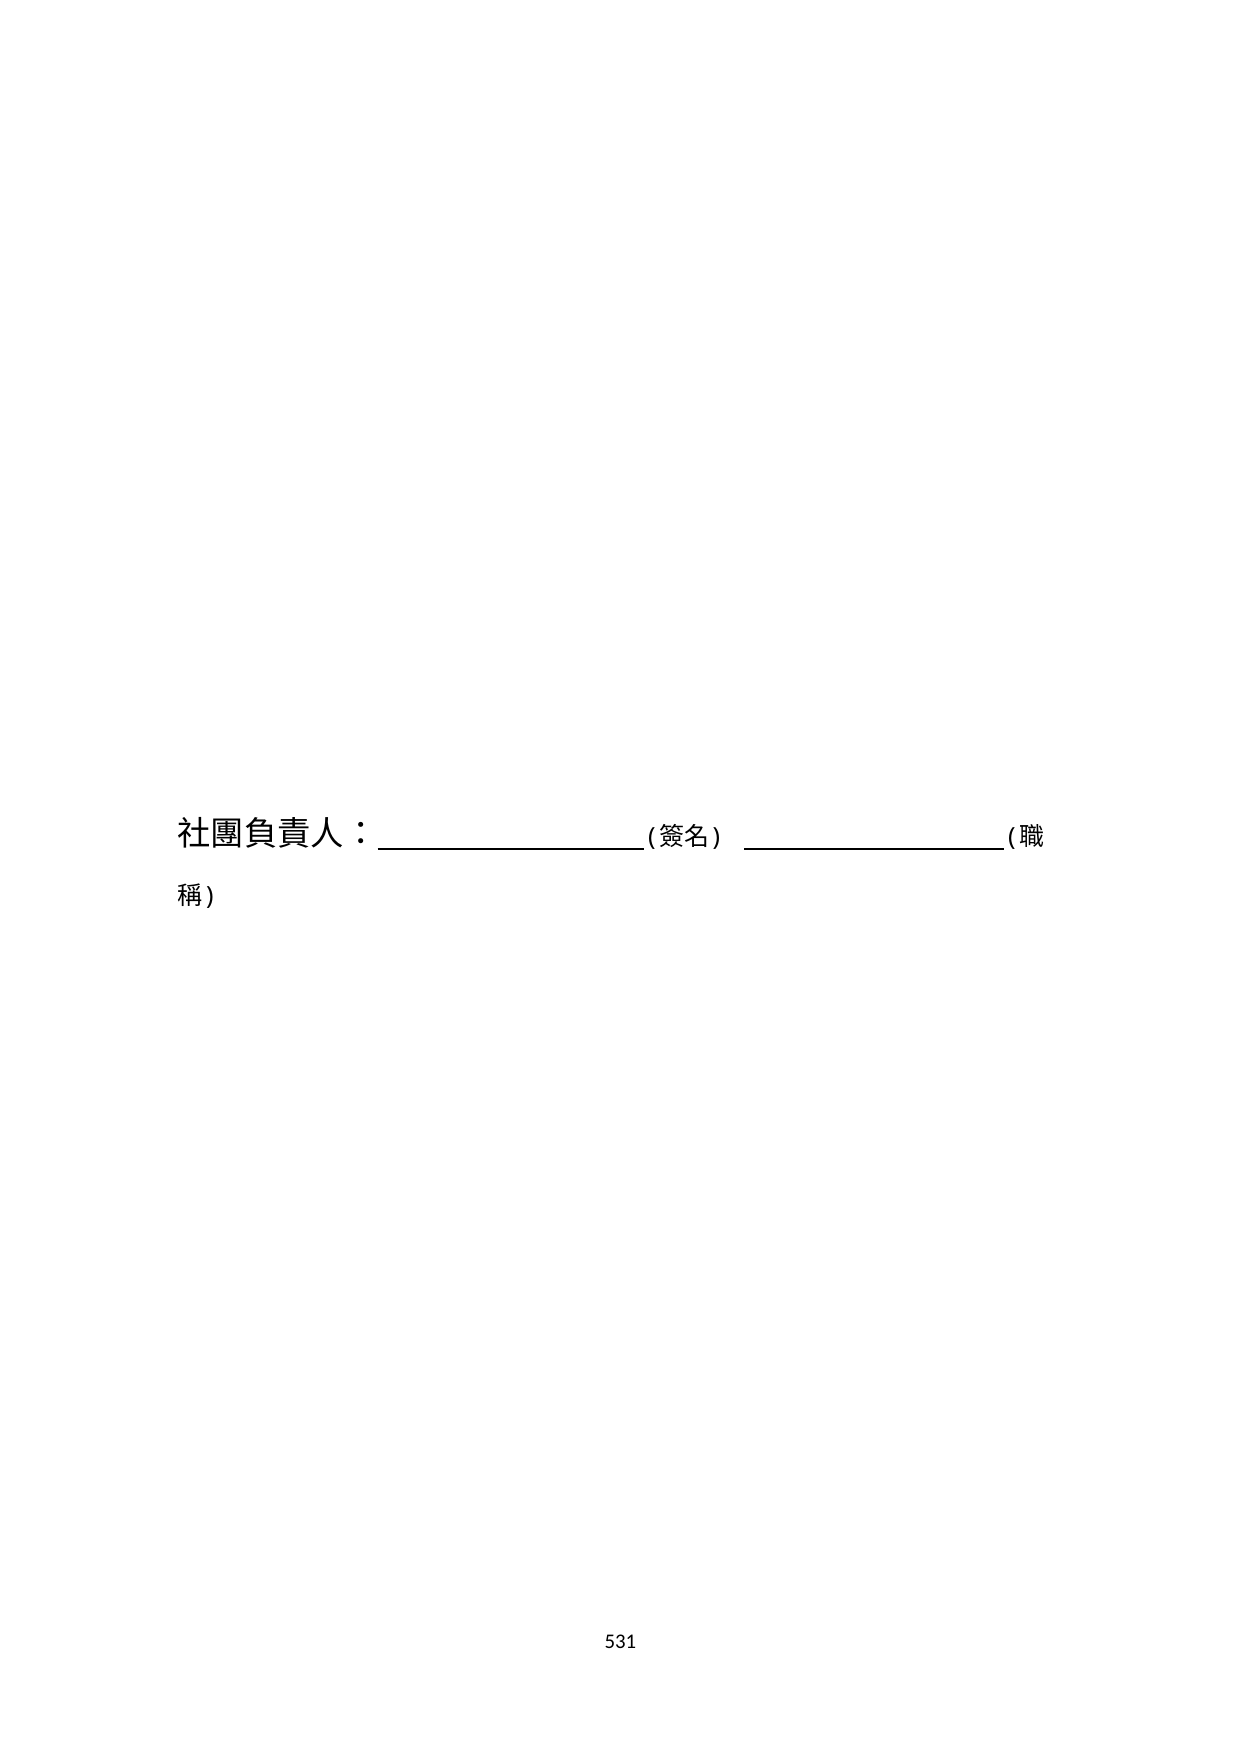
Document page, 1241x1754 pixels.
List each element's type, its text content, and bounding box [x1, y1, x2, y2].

text 社團負責人： (簽名) (職稱) [177, 789, 1063, 914]
